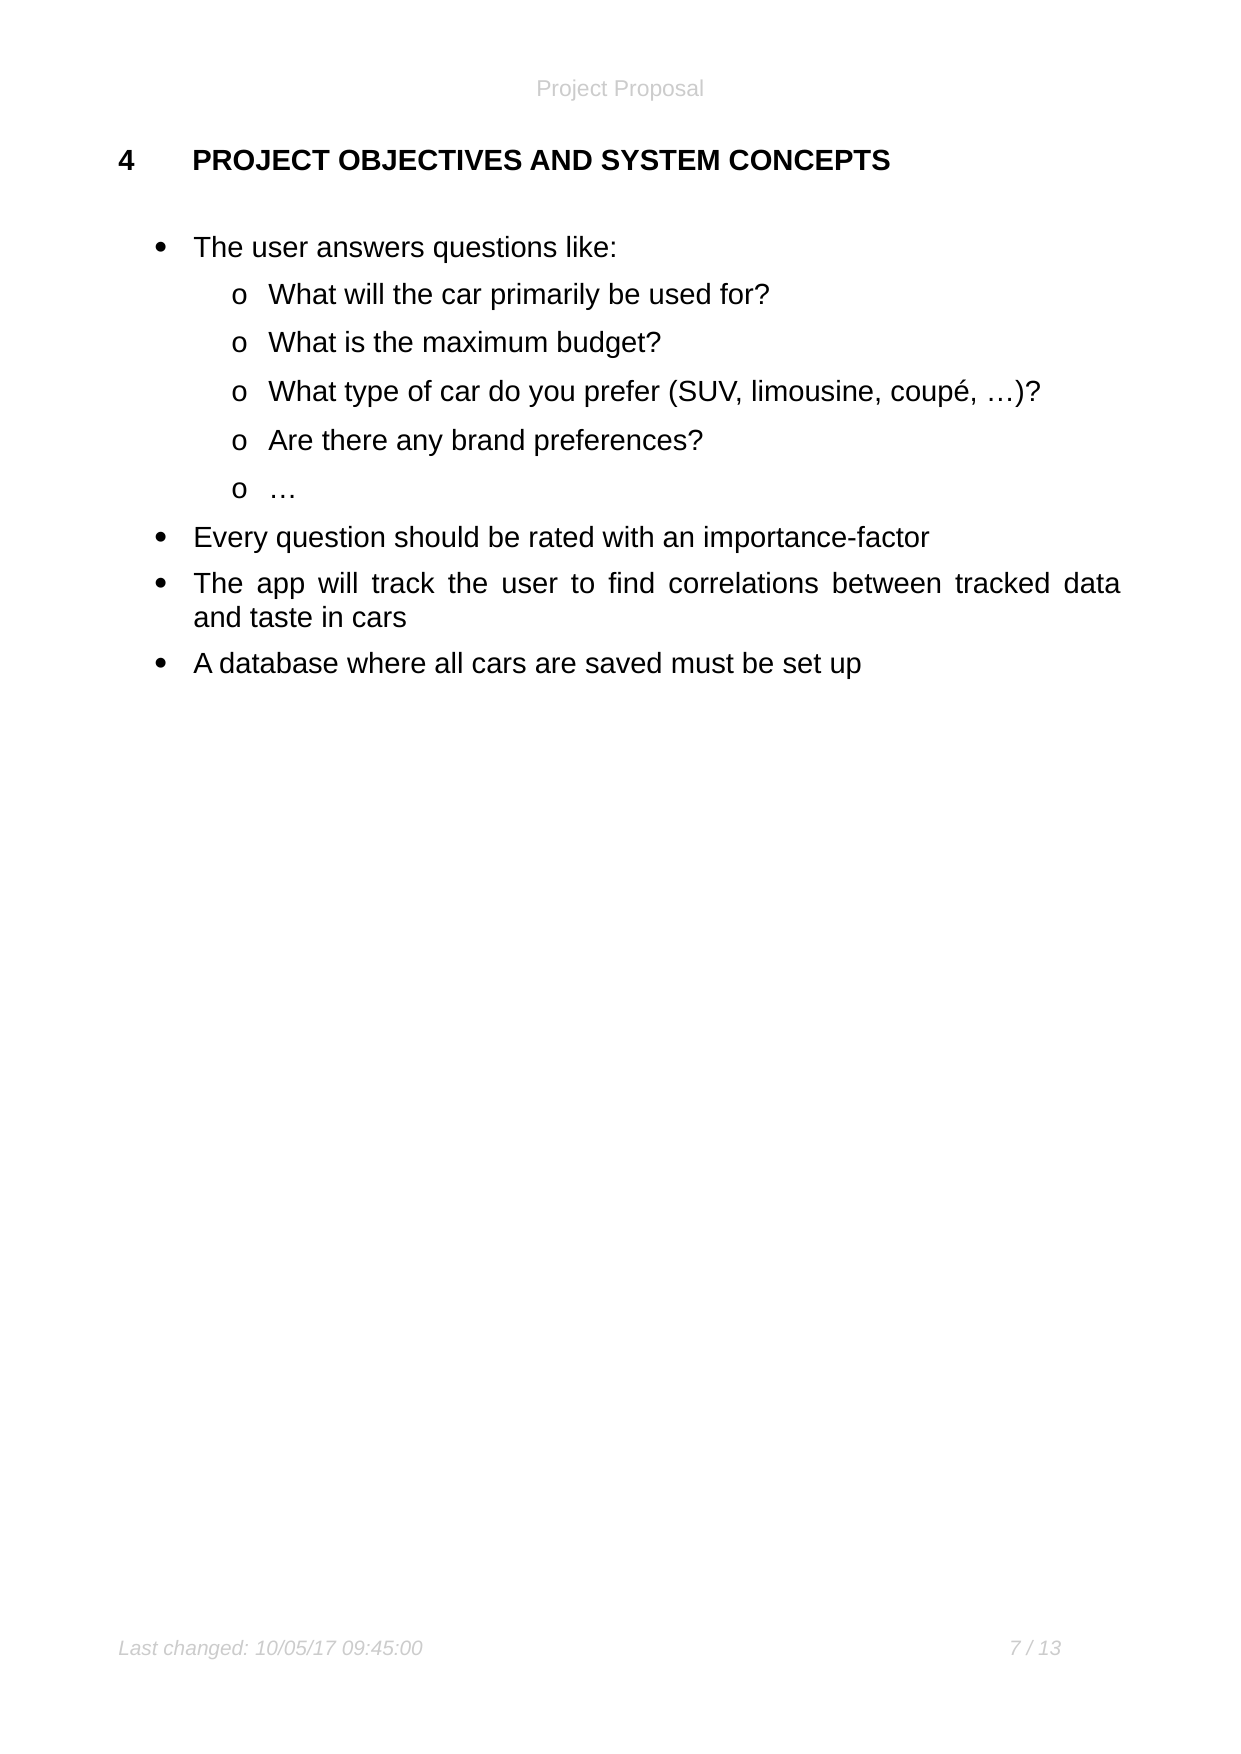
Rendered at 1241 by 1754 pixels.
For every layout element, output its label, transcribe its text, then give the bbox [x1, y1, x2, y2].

list What is the maximum budget? [231, 325, 1122, 361]
list The user answers questions like: [156, 230, 1122, 264]
subtitle Project Objectives and System Concepts [118, 143, 1122, 177]
list … [231, 471, 1122, 507]
list What will the car primarily be used for? [231, 277, 1122, 313]
list Are there any brand preferences? [231, 423, 1122, 459]
list The app will track the user to find correlations between tracked data and taste in cars [156, 566, 1122, 633]
list Every question should be rated with an importance-factor [156, 520, 1122, 554]
list A database where all cars are saved must be set up [156, 646, 1122, 680]
list What type of car do you prefer (SUV, limousine, coupé, …)? [231, 374, 1122, 410]
